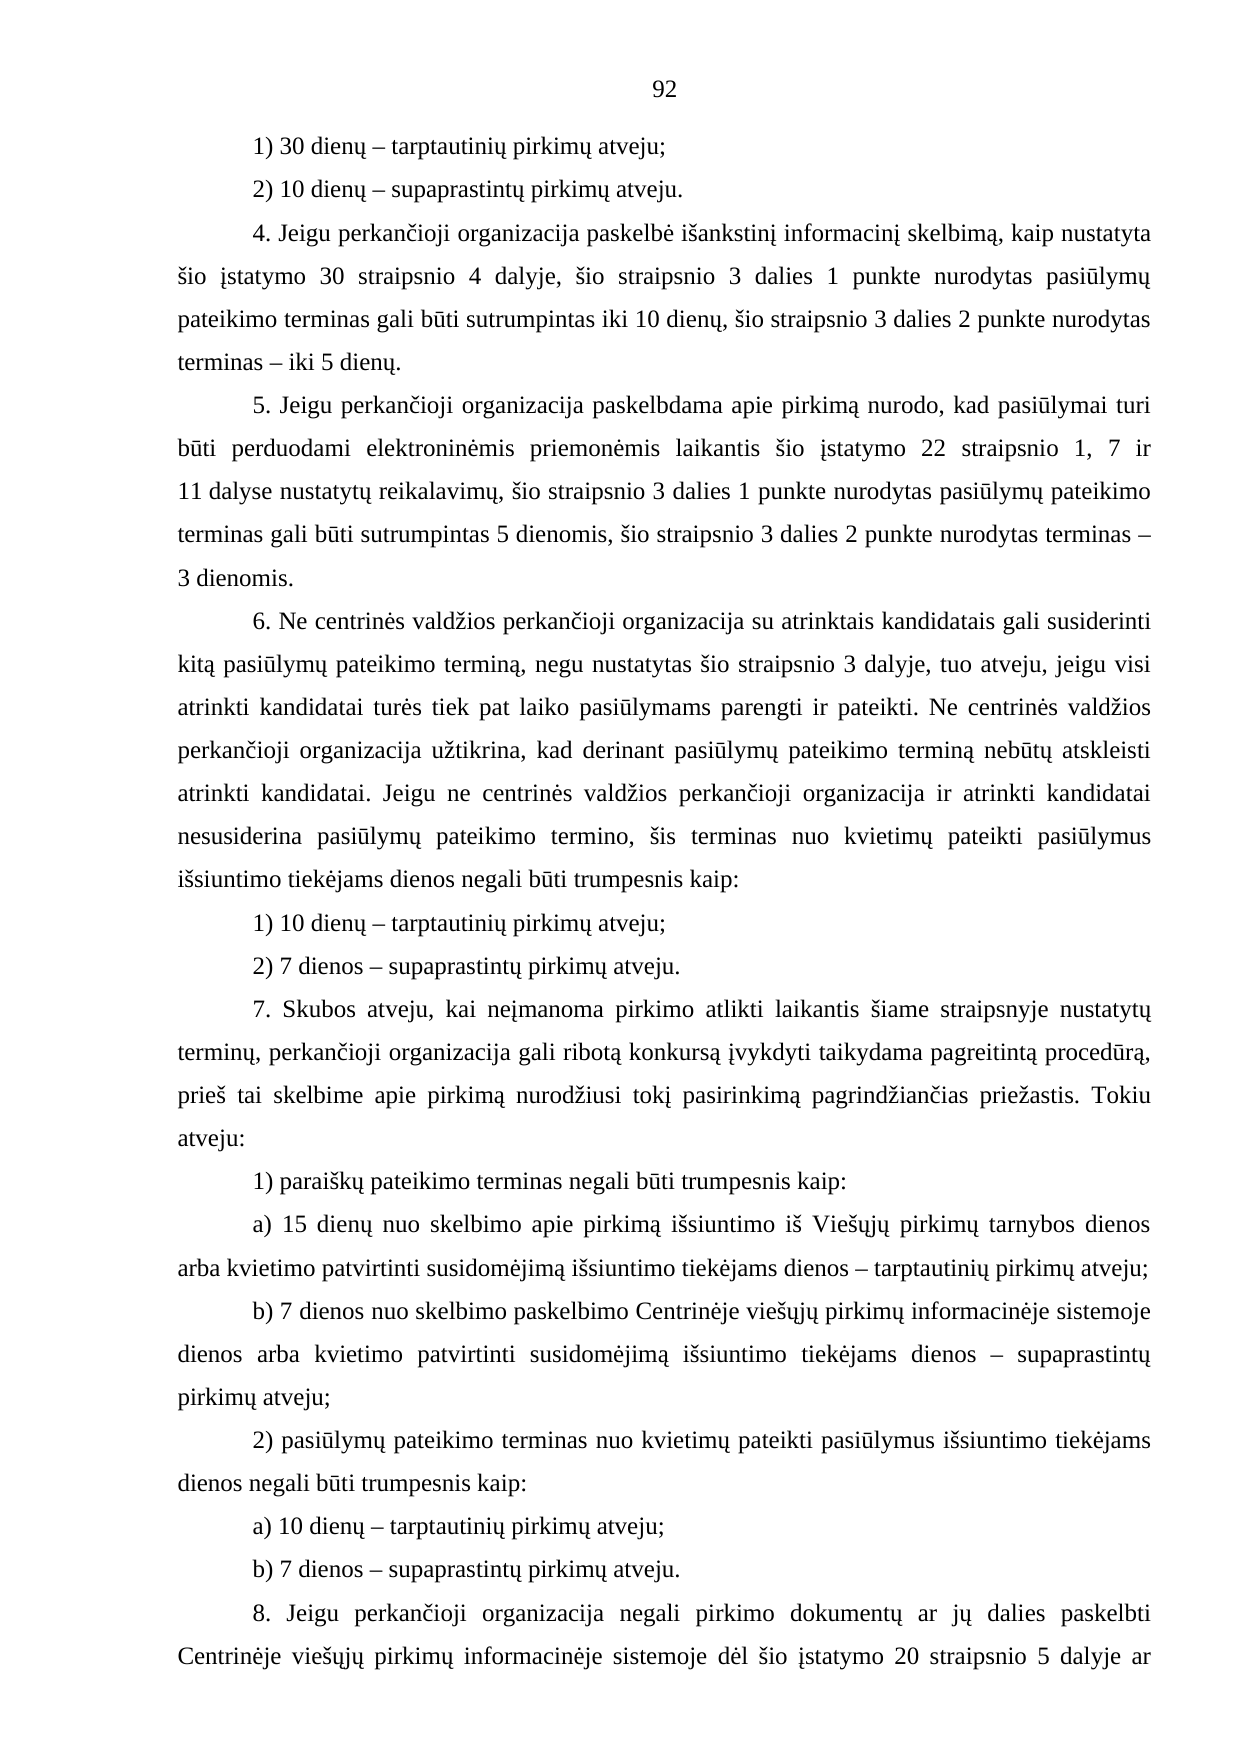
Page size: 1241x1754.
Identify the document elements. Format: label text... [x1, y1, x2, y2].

text 2) 7 dienos – supaprastintų pirkimų atveju. [177, 951, 1152, 979]
text 1) paraiškų pateikimo terminas negali būti trumpesnis kaip: [177, 1166, 1152, 1195]
text a) 10 dienų – tarptautinių pirkimų atveju; [177, 1511, 1152, 1540]
text 6. Ne centrinės valdžios perkančioji organizacija su atrinktais kandidatais gali susiderinti kitą pasiūlymų pateikimo terminą, negu nustatytas šio straipsnio 3 dalyje, tuo atveju, jeigu visi atrinkti kandidatai turės tiek pat laiko pasiūlymams parengti ir pateikti. Ne centrinės valdžios perkančioji organizacija užtikrina, kad derinant pasiūlymų pateikimo terminą nebūtų atskleisti atrinkti kandidatai. Jeigu ne centrinės valdžios perkančioji organizacija ir atrinkti kandidatai nesusiderina pasiūlymų pateikimo termino, šis terminas nuo kvietimų pateikti pasiūlymus išsiuntimo tiekėjams dienos negali būti trumpesnis kaip: [177, 606, 1152, 893]
text 5. Jeigu perkančioji organizacija paskelbdama apie pirkimą nurodo, kad pasiūlymai turi būti perduodami elektroninėmis priemonėmis laikantis šio įstatymo 22 straipsnio 1, 7 ir 11 dalyse nustatytų reikalavimų, šio straipsnio 3 dalies 1 punkte nurodytas pasiūlymų pateikimo terminas gali būti sutrumpintas 5 dienomis, šio straipsnio 3 dalies 2 punkte nurodytas terminas – 3 dienomis. [177, 390, 1152, 591]
text 2) 10 dienų – supaprastintų pirkimų atveju. [177, 174, 1152, 203]
text 1) 30 dienų – tarptautinių pirkimų atveju; [177, 131, 1152, 160]
text a) 15 dienų nuo skelbimo apie pirkimą išsiuntimo iš Viešųjų pirkimų tarnybos dienos arba kvietimo patvirtinti susidomėjimą išsiuntimo tiekėjams dienos – tarptautinių pirkimų atveju; [177, 1209, 1152, 1281]
text b) 7 dienos – supaprastintų pirkimų atveju. [177, 1554, 1152, 1583]
text 8. Jeigu perkančioji organizacija negali pirkimo dokumentų ar jų dalies paskelbti Centrinėje viešųjų pirkimų informacinėje sistemoje dėl šio įstatymo 20 straipsnio 5 dalyje ar [177, 1598, 1152, 1669]
text 7. Skubos atveju, kai neįmanoma pirkimo atlikti laikantis šiame straipsnyje nustatytų terminų, perkančioji organizacija gali ribotą konkursą įvykdyti taikydama pagreitintą procedūrą, prieš tai skelbime apie pirkimą nurodžiusi tokį pasirinkimą pagrindžiančias priežastis. Tokiu atveju: [177, 994, 1152, 1152]
text 2) pasiūlymų pateikimo terminas nuo kvietimų pateikti pasiūlymus išsiuntimo tiekėjams dienos negali būti trumpesnis kaip: [177, 1425, 1152, 1497]
text 1) 10 dienų – tarptautinių pirkimų atveju; [177, 908, 1152, 936]
text b) 7 dienos nuo skelbimo paskelbimo Centrinėje viešųjų pirkimų informacinėje sistemoje dienos arba kvietimo patvirtinti susidomėjimą išsiuntimo tiekėjams dienos – supaprastintų pirkimų atveju; [177, 1296, 1152, 1411]
text 4. Jeigu perkančioji organizacija paskelbė išankstinį informacinį skelbimą, kaip nustatyta šio įstatymo 30 straipsnio 4 dalyje, šio straipsnio 3 dalies 1 punkte nurodytas pasiūlymų pateikimo terminas gali būti sutrumpintas iki 10 dienų, šio straipsnio 3 dalies 2 punkte nurodytas terminas – iki 5 dienų. [177, 218, 1152, 376]
